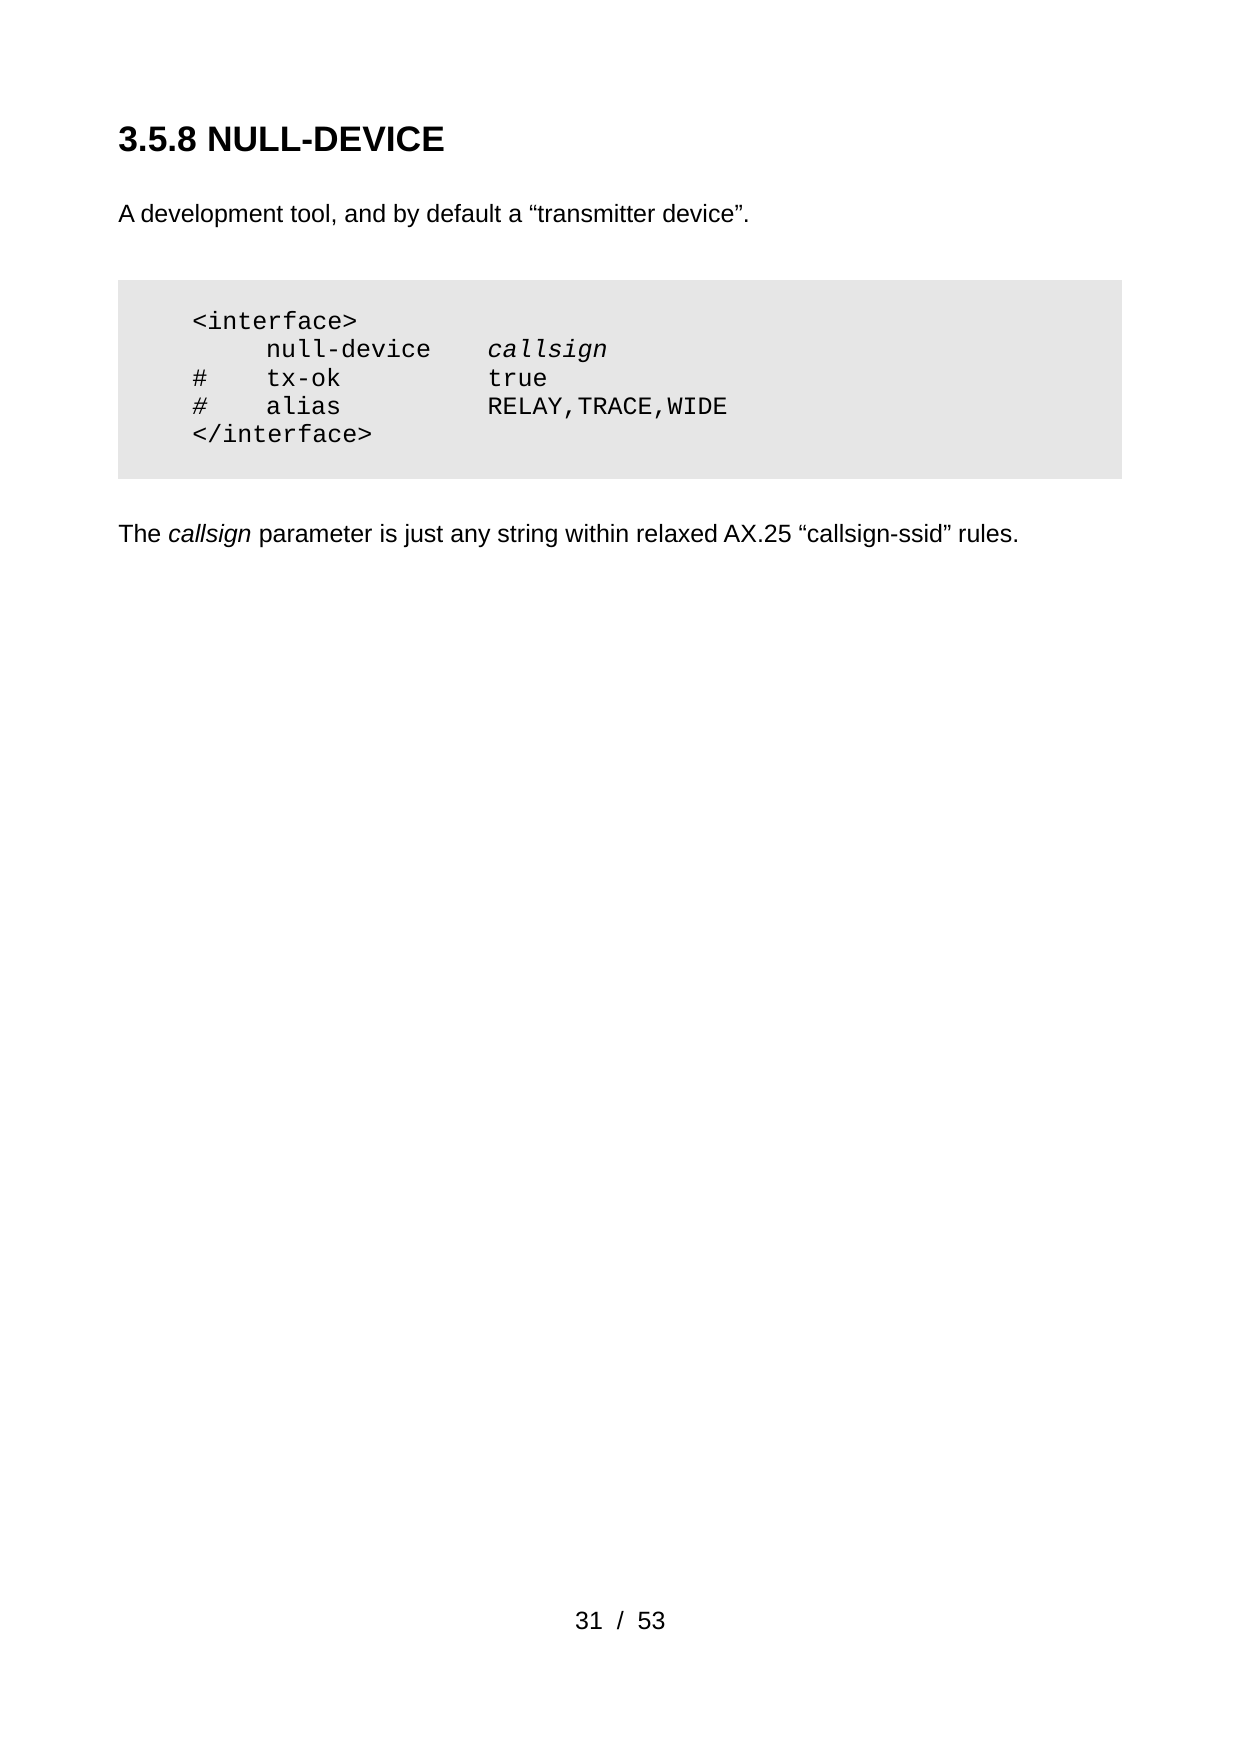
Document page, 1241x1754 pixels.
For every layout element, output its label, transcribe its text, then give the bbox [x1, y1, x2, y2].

subtitle NULL-DEVICE [118, 118, 1122, 159]
text </interface> [118, 422, 1122, 450]
text A development tool, and by default a “transmitter device”. [118, 199, 1122, 228]
text <interface> [118, 309, 1122, 337]
text # tx-ok true [118, 365, 1122, 394]
text null-device callsign [118, 337, 1122, 365]
text The callsign parameter is just any string within relaxed AX.25 “callsign-ssid” rules. [118, 519, 1122, 548]
text # alias RELAY,TRACE,WIDE [118, 394, 1122, 422]
